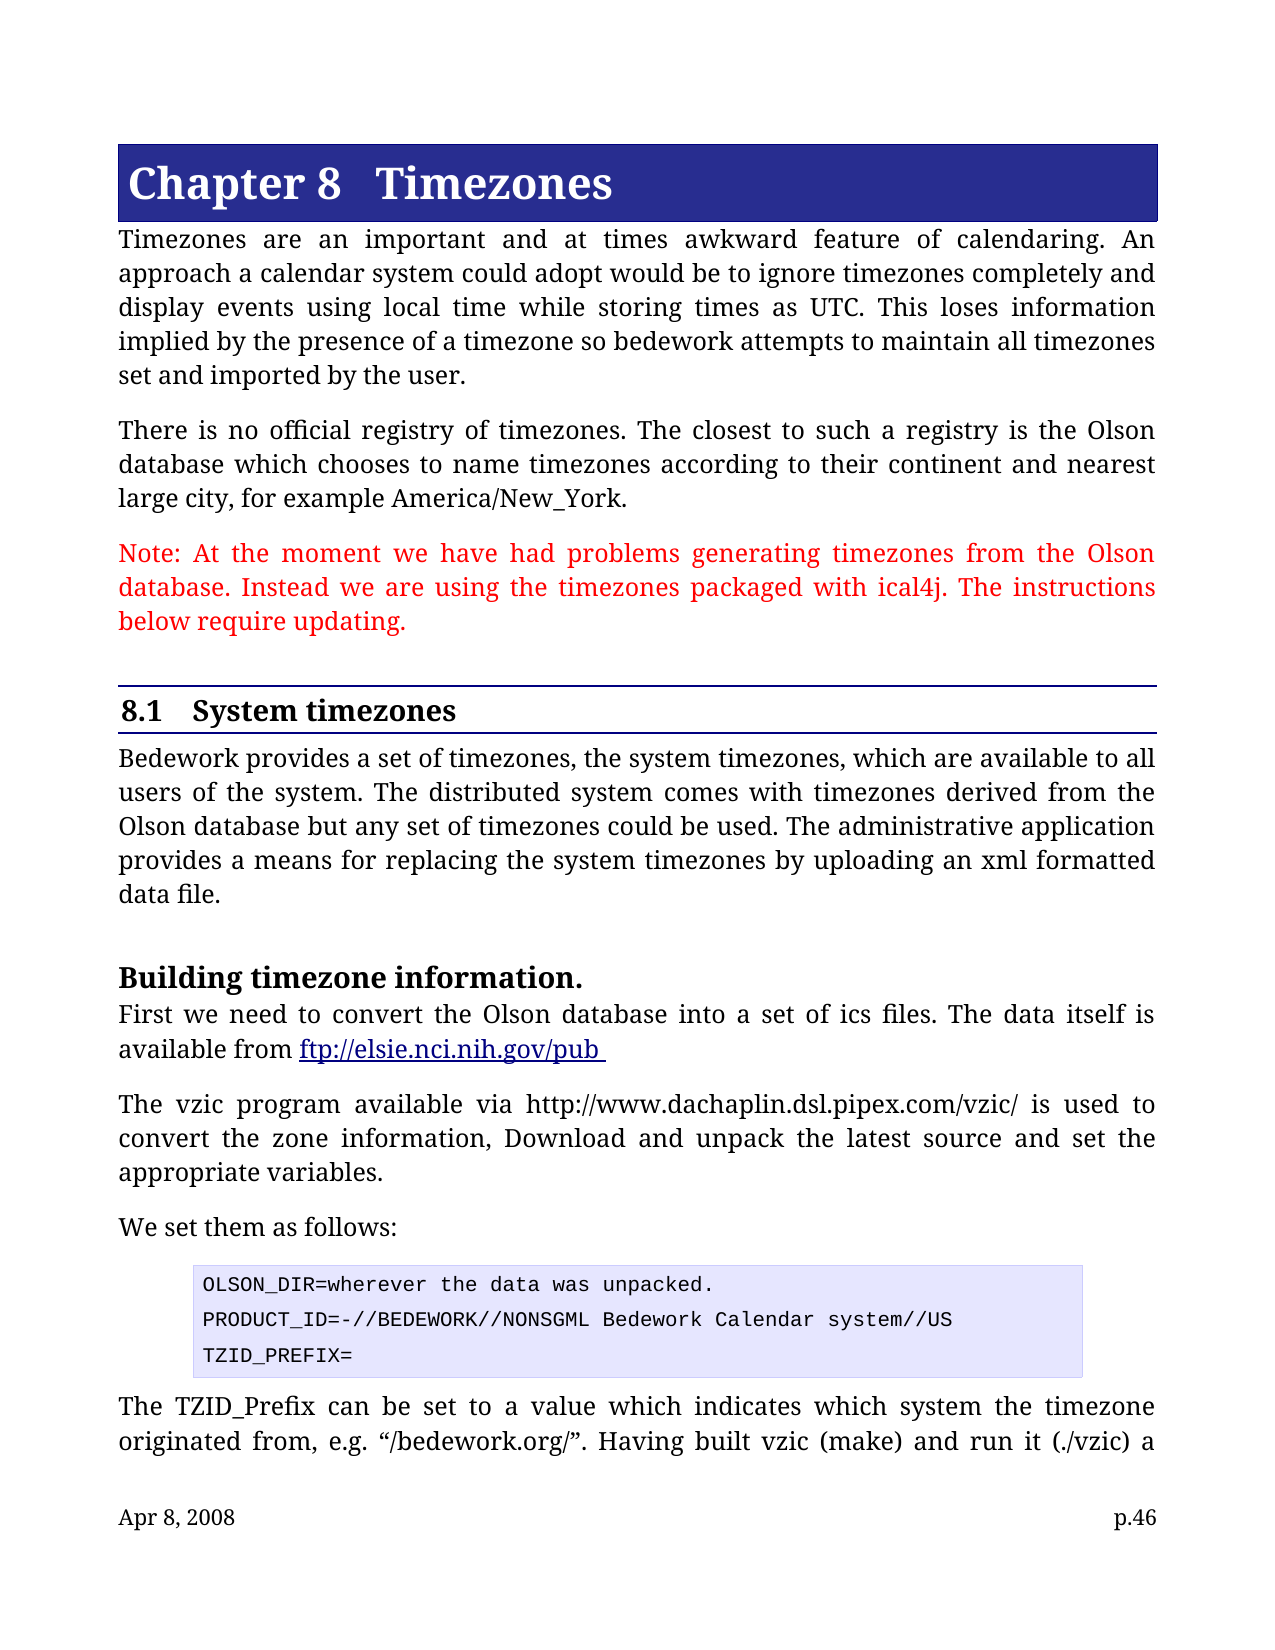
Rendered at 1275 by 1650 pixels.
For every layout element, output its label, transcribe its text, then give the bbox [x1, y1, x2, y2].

text PRODUCT_ID=-//BEDEWORK//NONSGML Bedework Calendar system//US [194, 1300, 1082, 1333]
subtitle Building timezone information. [118, 957, 1157, 997]
text OLSON_DIR=wherever the data was unpacked. [194, 1266, 1082, 1297]
text TZID_PREFIX= [194, 1336, 1082, 1377]
subtitle Timezones [119, 145, 1157, 221]
text There is no official registry of timezones. The closest to such a registry is the Olson database which chooses to name timezones according to their continent and nearest large city, for example America/New_York. [118, 413, 1157, 515]
text We set them as follows: [118, 1209, 1157, 1244]
text First we need to convert the Olson database into a set of ics files. The data itself is available from ftp://elsie.nci.nih.gov/pub [118, 997, 1157, 1065]
text The TZID_Prefix can be set to a value which indicates which system the timezone originated from, e.g. “/bedework.org/”. Having built vzic (make) and run it (./vzic) a [118, 1389, 1157, 1457]
subtitle System timezones [118, 687, 1157, 732]
text Timezones are an important and at times awkward feature of calendaring. An approach a calendar system could adopt would be to ignore timezones completely and display events using local time while storing times as UTC. This loses information implied by the presence of a timezone so bedework attempts to maintain all timezones set and imported by the user. [118, 222, 1157, 392]
text Note: At the moment we have had problems generating timezones from the Olson database. Instead we are using the timezones packaged with ical4j. The instructions below require updating. [118, 536, 1157, 638]
text The vzic program available via http://www.dachaplin.dsl.pipex.com/vzic/ is used to convert the zone information, Download and unpack the latest source and set the appropriate variables. [118, 1086, 1157, 1188]
text Bedework provides a set of timezones, the system timezones, which are available to all users of the system. The distributed system comes with timezones derived from the Olson database but any set of timezones could be used. The administrative application provides a means for replacing the system timezones by uploading an xml formatted data file. [118, 741, 1157, 911]
